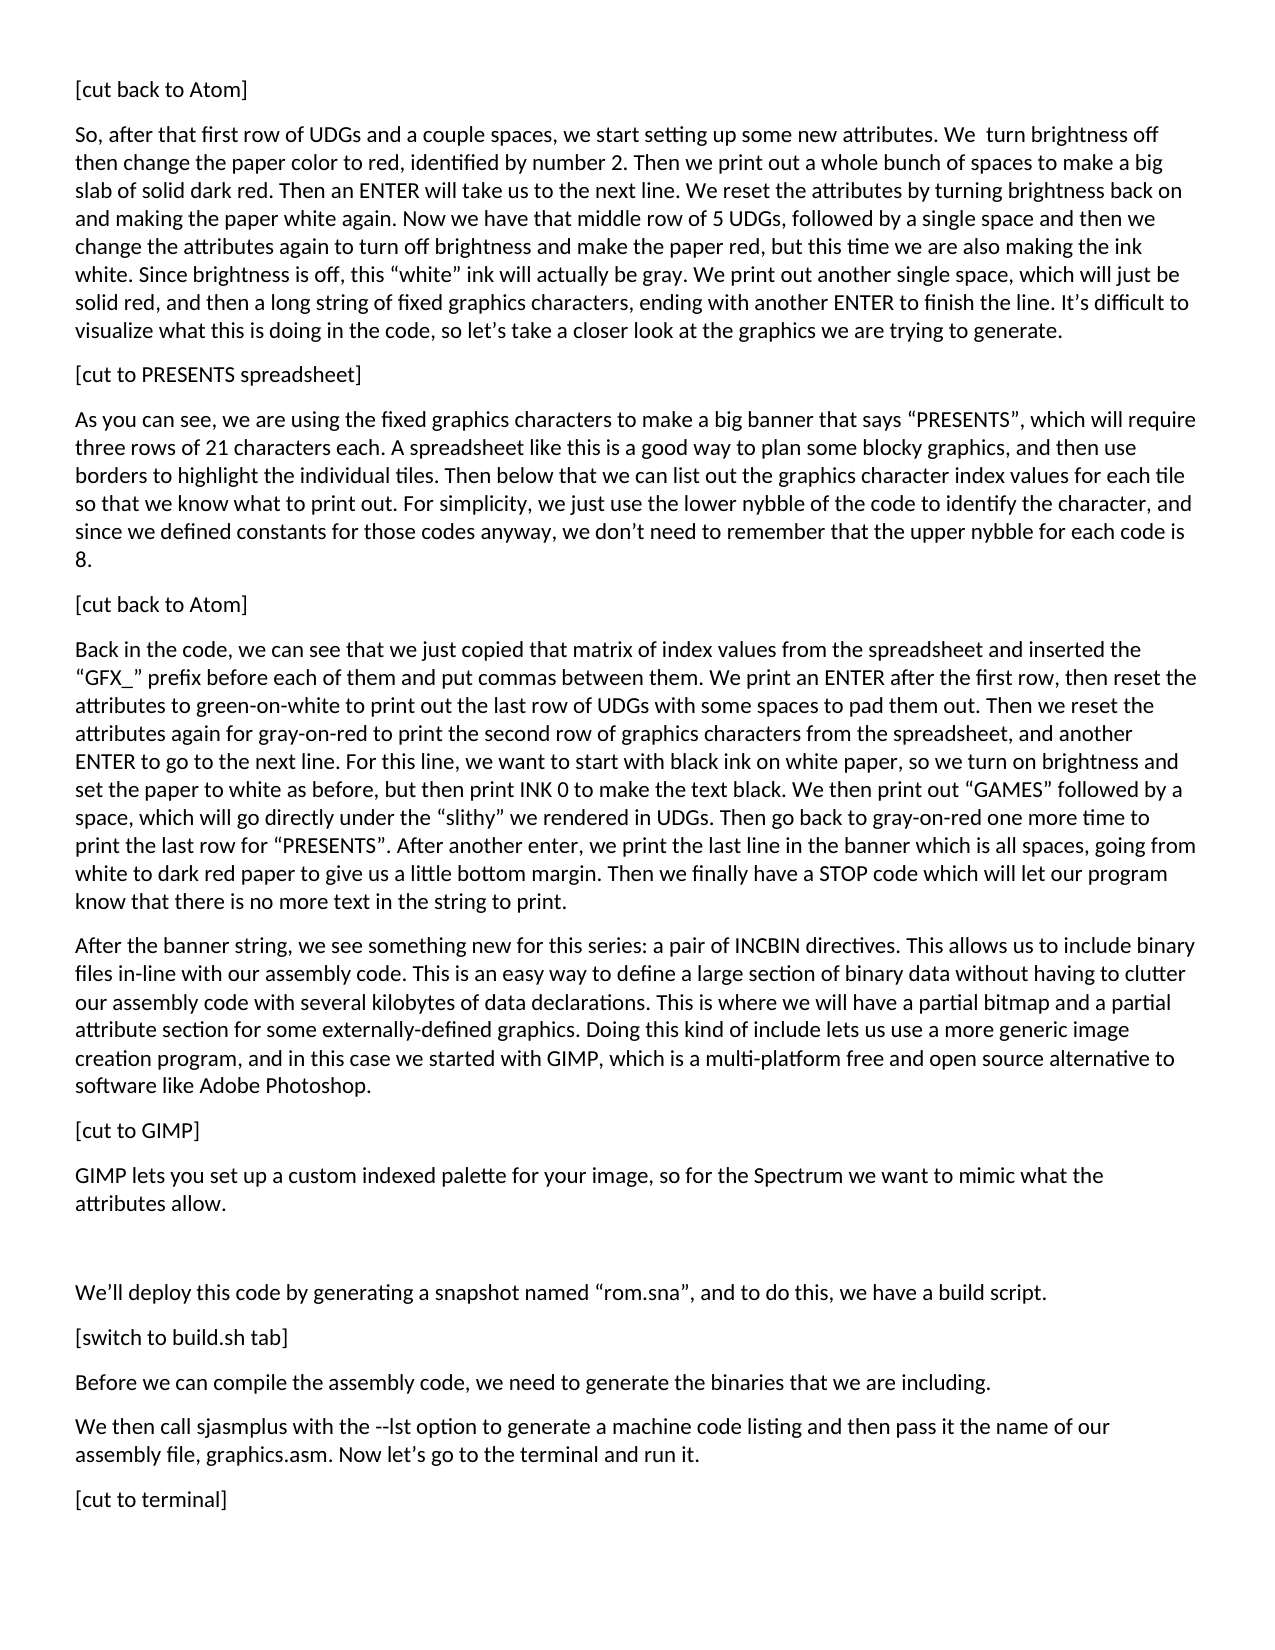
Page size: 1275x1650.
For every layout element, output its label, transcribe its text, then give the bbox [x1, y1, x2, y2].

text We’ll deploy this code by generating a snapshot named “rom.sna”, and to do this, we have a build script. [75, 1278, 1200, 1306]
text GIMP lets you set up a custom indexed palette for your image, so for the Spectrum we want to mimic what the attributes allow. [75, 1161, 1200, 1217]
text Before we can compile the assembly code, we need to generate the binaries that we are including. [75, 1368, 1200, 1396]
text [cut to PRESENTS spreadsheet] [75, 361, 1200, 388]
text [cut back to Atom] [75, 75, 1200, 103]
text After the banner string, we see something new for this series: a pair of INCBIN directives. This allows us to include binary files in-line with our assembly code. This is an easy way to define a large section of binary data without having to clutter our assembly code with several kilobytes of data declarations. This is where we will have a partial bitmap and a partial attribute section for some externally-defined graphics. Doing this kind of include lets us use a more generic image creation program, and in this case we started with GIMP, which is a multi-platform free and open source alternative to software like Adobe Photoshop. [75, 932, 1200, 1100]
text So, after that first row of UDGs and a couple spaces, we start setting up some new attributes. We turn brightness off then change the paper color to red, identified by number 2. Then we print out a whole bunch of spaces to make a big slab of solid dark red. Then an ENTER will take us to the next line. We reset the attributes by turning brightness back on and making the paper white again. Now we have that middle row of 5 UDGs, followed by a single space and then we change the attributes again to turn off brightness and make the paper red, but this time we are also making the ink white. Since brightness is off, this “white” ink will actually be gray. We print out another single space, which will just be solid red, and then a long string of fixed graphics characters, ending with another ENTER to finish the line. It’s difficult to visualize what this is doing in the code, so let’s take a closer look at the graphics we are trying to generate. [75, 120, 1200, 344]
text [cut to GIMP] [75, 1116, 1200, 1144]
text We then call sjasmplus with the --lst option to generate a machine code listing and then pass it the name of our assembly file, graphics.asm. Now let’s go to the terminal and run it. [75, 1412, 1200, 1468]
text [switch to build.sh tab] [75, 1323, 1200, 1351]
text As you can see, we are using the fixed graphics characters to make a big banner that says “PRESENTS”, which will require three rows of 21 characters each. A spreadsheet like this is a good way to plan some blocky graphics, and then use borders to highlight the individual tiles. Then below that we can list out the graphics character index values for each tile so that we know what to print out. For simplicity, we just use the lower nybble of the code to identify the character, and since we defined constants for those codes anyway, we don’t need to remember that the upper nybble for each code is 8. [75, 405, 1200, 573]
text [cut to terminal] [75, 1485, 1200, 1513]
text [cut back to Atom] [75, 590, 1200, 618]
text Back in the code, we can see that we just copied that matrix of index values from the spreadsheet and inserted the “GFX_” prefix before each of them and put commas between them. We print an ENTER after the first row, then reset the attributes to green-on-white to print out the last row of UDGs with some spaces to pad them out. Then we reset the attributes again for gray-on-red to print the second row of graphics characters from the spreadsheet, and another ENTER to go to the next line. For this line, we want to start with black ink on white paper, so we turn on brightness and set the paper to white as before, but then print INK 0 to make the text black. We then print out “GAMES” followed by a space, which will go directly under the “slithy” we rendered in UDGs. Then go back to gray-on-red one more time to print the last row for “PRESENTS”. After another enter, we print the last line in the banner which is all spaces, going from white to dark red paper to give us a little bottom margin. Then we finally have a STOP code which will let our program know that there is no more text in the string to print. [75, 635, 1200, 915]
